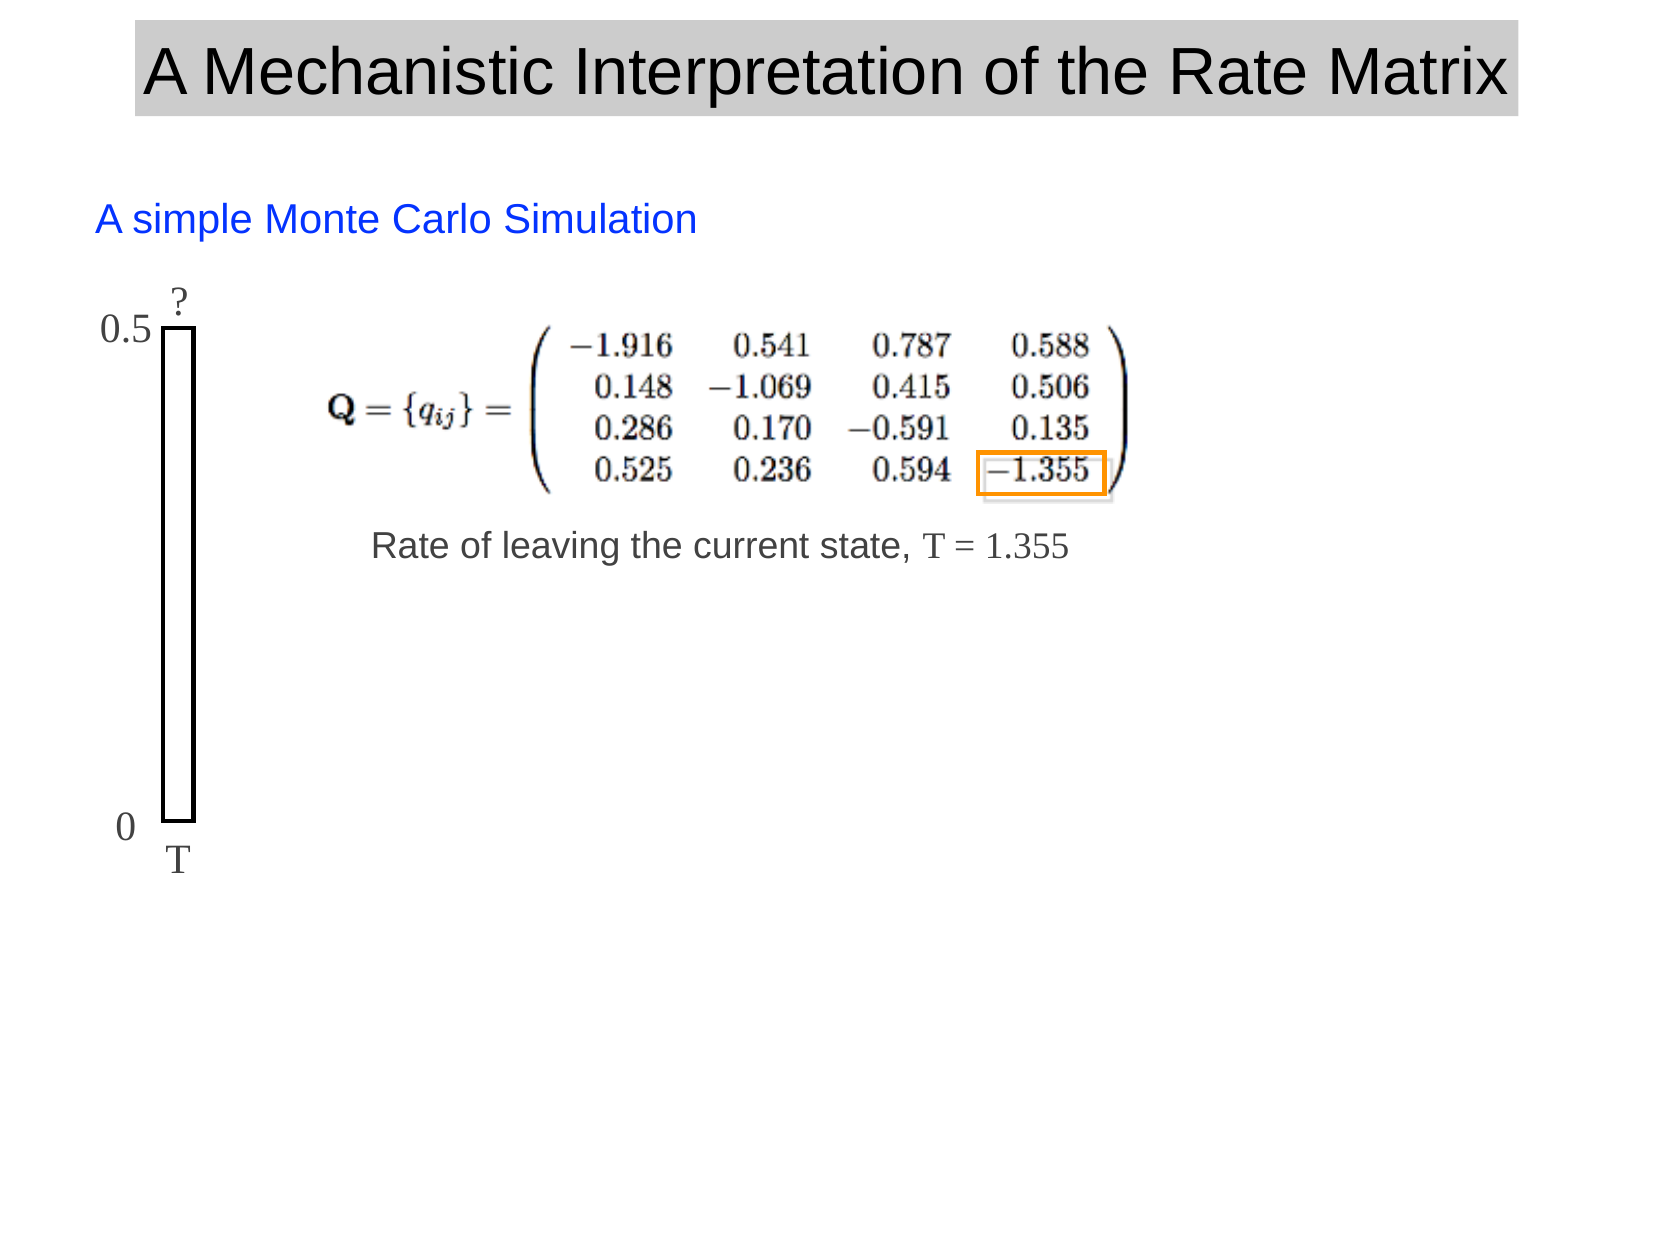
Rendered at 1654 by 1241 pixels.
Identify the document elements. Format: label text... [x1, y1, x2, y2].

text_box 0 [107, 789, 145, 857]
text_box 0.5 [91, 292, 161, 360]
text_box ? [161, 265, 197, 333]
text_box Rate of leaving the current state, T = 1.355 [362, 512, 1654, 575]
text_box T [157, 823, 200, 890]
picture [323, 311, 1134, 509]
text_box A simple Monte Carlo Simulation [86, 183, 1495, 251]
text_box A Mechanistic Interpretation of the Rate Matrix [135, 20, 1519, 117]
